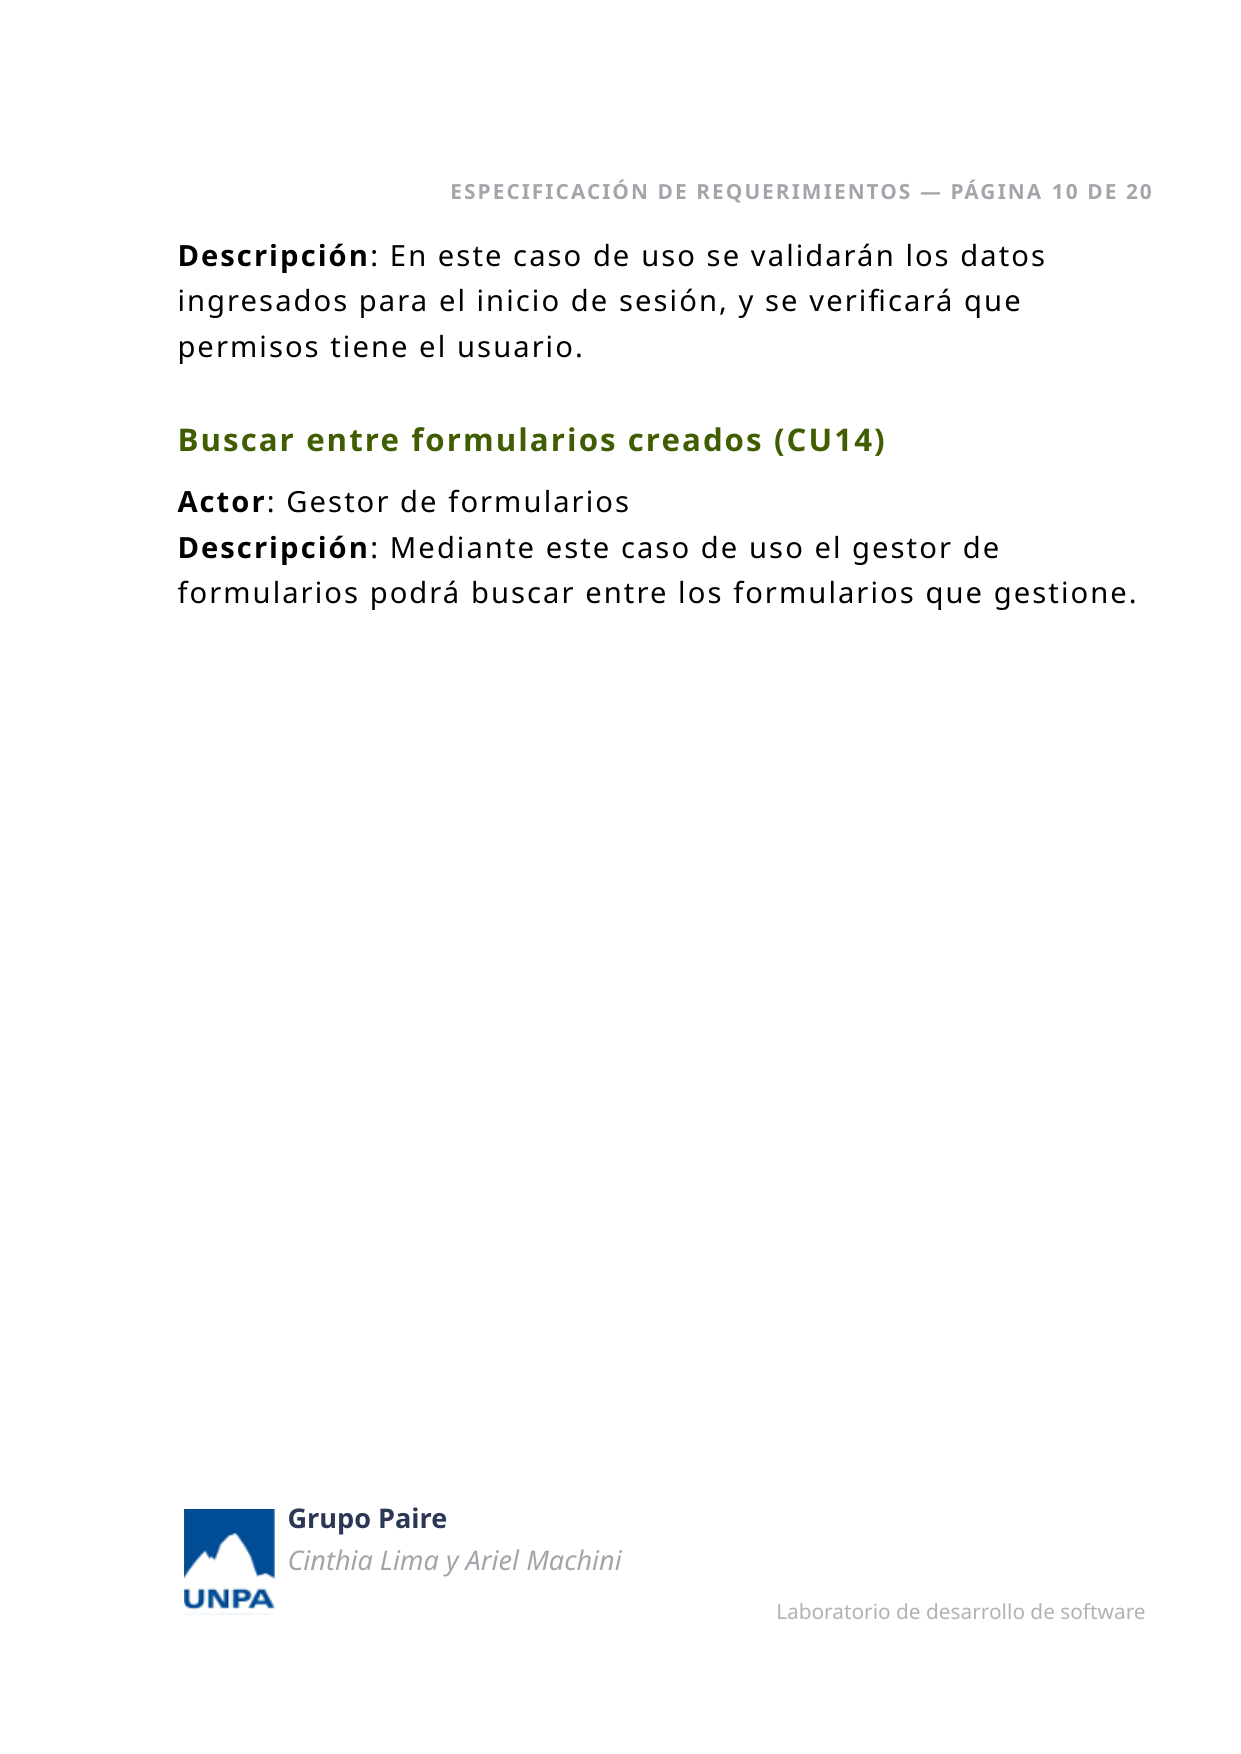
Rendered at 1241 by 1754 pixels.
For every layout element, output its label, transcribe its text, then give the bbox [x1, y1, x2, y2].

text Descripción: Mediante este caso de uso el gestor de formularios podrá buscar entre los formularios que gestione. [177, 527, 1152, 612]
picture [184, 1509, 275, 1615]
text Actor: Gestor de formularios [177, 481, 1152, 521]
text Buscar entre formularios creados (CU14) [177, 418, 1152, 460]
text Descripción: En este caso de uso se validarán los datos ingresados para el inicio de sesión, y se verificará que permisos tiene el usuario. [177, 235, 1152, 366]
